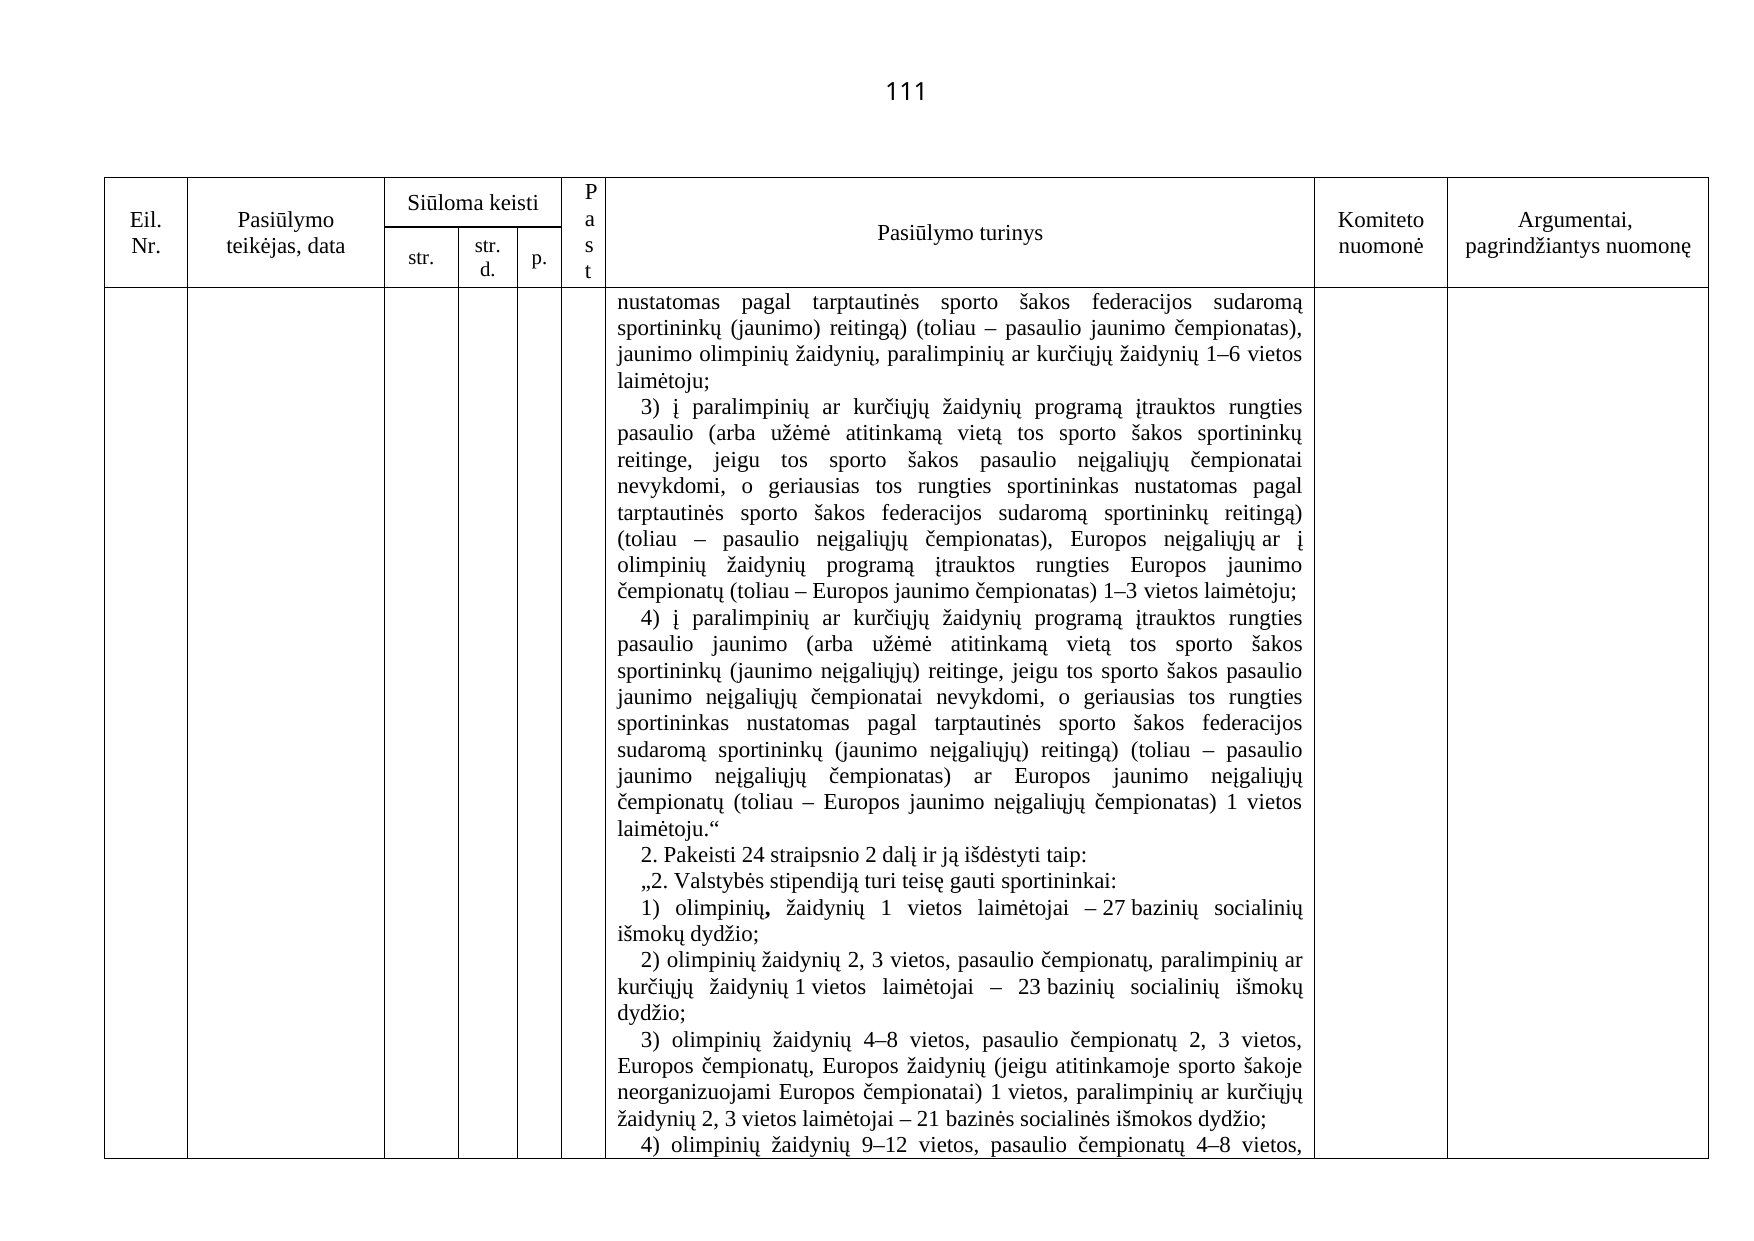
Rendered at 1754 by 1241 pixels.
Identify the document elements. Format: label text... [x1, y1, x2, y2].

table_cell [385, 288, 458, 1157]
table_header Eil. Nr. [105, 178, 187, 287]
table_header Pastabos [562, 178, 605, 287]
table_cell str. [385, 228, 458, 287]
table_cell p. [518, 228, 561, 287]
table_cell [562, 288, 605, 1157]
table_cell [1448, 288, 1708, 1157]
table_cell str. d. [459, 228, 517, 287]
table_cell [459, 288, 517, 1157]
table_cell [518, 288, 561, 1157]
table_cell [1315, 288, 1447, 1157]
table_header Siūloma keisti [385, 178, 561, 226]
table_cell [188, 288, 384, 1157]
table_cell nustatomas pagal tarptautinės sporto šakos federacijos sudaromą sportininkų (jaunimo) reitingą) (toliau – pasaulio jaunimo čempionatas), jaunimo olimpinių žaidynių, paralimpinių ar kurčiųjų žaidynių 1–6 vietos laimėtoju; 3) į paralimpinių ar kurčiųjų žaidynių programą įtrauktos rungties pasaulio (arba užėmė atitinkamą vietą tos sporto šakos sportininkų reitinge, jeigu tos sporto šakos pasaulio neįgaliųjų čempionatai nevykdomi, o geriausias tos rungties sportininkas nustatomas pagal tarptautinės sporto šakos federacijos sudaromą sportininkų reitingą) (toliau – pasaulio neįgaliųjų čempionatas), Europos neįgaliųjų ar į olimpinių žaidynių programą įtrauktos rungties Europos jaunimo čempionatų (toliau – Europos jaunimo čempionatas) 1–3 vietos laimėtoju; 4) į paralimpinių ar kurčiųjų žaidynių programą įtrauktos rungties pasaulio jaunimo (arba užėmė atitinkamą vietą tos sporto šakos sportininkų (jaunimo neįgaliųjų) reitinge, jeigu tos sporto šakos pasaulio jaunimo neįgaliųjų čempionatai nevykdomi, o geriausias tos rungties sportininkas nustatomas pagal tarptautinės sporto šakos federacijos sudaromą sportininkų (jaunimo neįgaliųjų) reitingą) (toliau – pasaulio jaunimo neįgaliųjų čempionatas) ar Europos jaunimo neįgaliųjų čempionatų (toliau – Europos jaunimo neįgaliųjų čempionatas) 1 vietos laimėtoju.“ 2. Pakeisti 24 straipsnio 2 dalį ir ją išdėstyti taip: „2. Valstybės stipendiją turi teisę gauti sportininkai: 1) olimpinių, žaidynių 1 vietos laimėtojai – 27 bazinių socialinių išmokų dydžio; 2) olimpinių žaidynių 2, 3 vietos, pasaulio čempionatų, paralimpinių ar kurčiųjų žaidynių 1 vietos laimėtojai – 23 bazinių socialinių išmokų dydžio; 3) olimpinių žaidynių 4–8 vietos, pasaulio čempionatų 2, 3 vietos, Europos čempionatų, Europos žaidynių (jeigu atitinkamoje sporto šakoje neorganizuojami Europos čempionatai) 1 vietos, paralimpinių ar kurčiųjų žaidynių 2, 3 vietos laimėtojai – 21 bazinės socialinės išmokos dydžio; 4) olimpinių žaidynių 9–12 vietos, pasaulio čempionatų 4–8 vietos, [606, 288, 1314, 1157]
table_header Pasiūlymo teikėjas, data [188, 178, 384, 287]
table_header Komiteto nuomonė [1315, 178, 1447, 287]
table_cell [105, 288, 187, 1157]
table_header Pasiūlymo turinys [606, 178, 1314, 287]
table_header Argumentai, pagrindžiantys nuomonę [1448, 178, 1708, 287]
